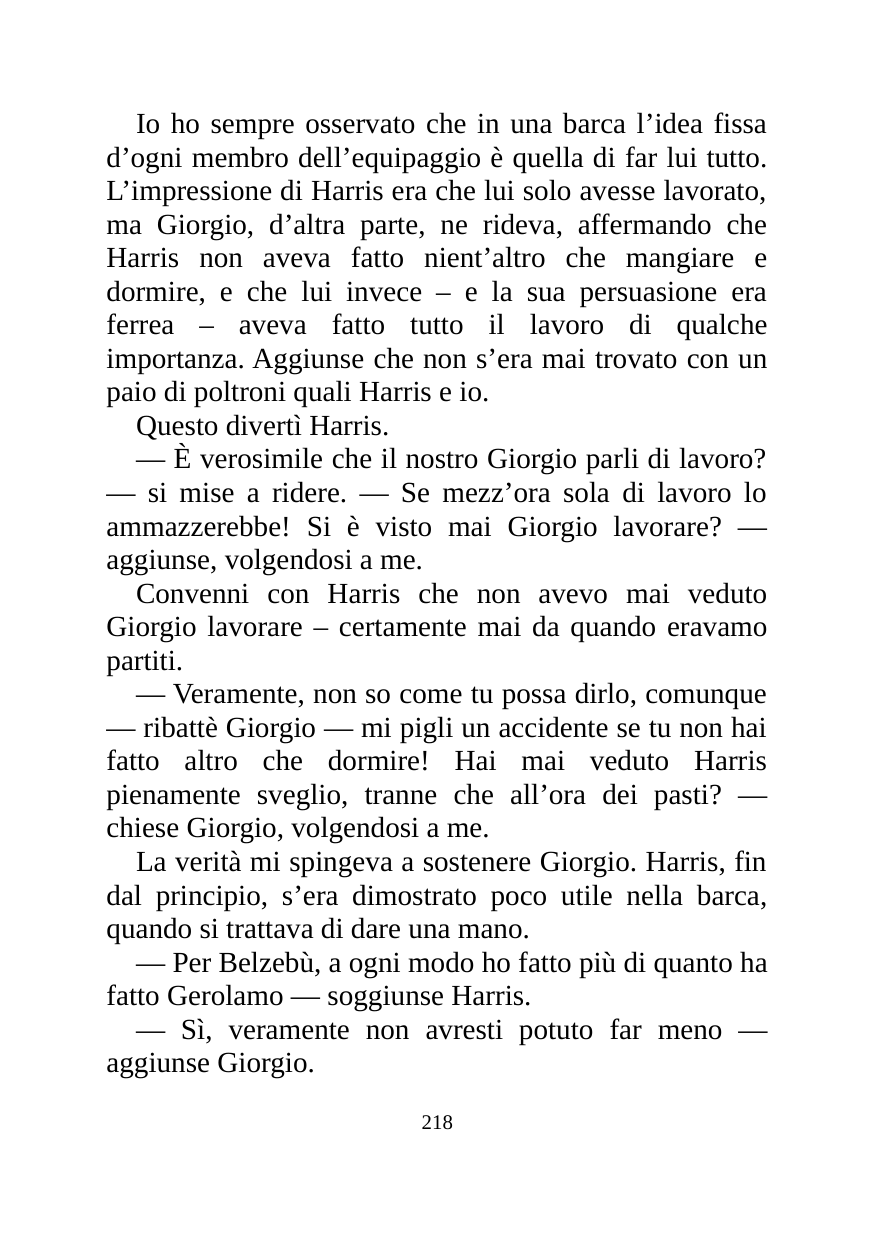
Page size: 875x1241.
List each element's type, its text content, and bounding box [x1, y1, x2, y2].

text — Per Belzebù, a ogni modo ho fatto più di quanto ha fatto Gerolamo — soggiunse Harris. [106, 945, 768, 1012]
text Io ho sempre osservato che in una barca l’idea fissa d’ogni membro dell’equipaggio è quella di far lui tutto. L’impressione di Harris era che lui solo avesse lavorato, ma Giorgio, d’altra parte, ne rideva, affermando che Harris non aveva fatto nient’altro che mangiare e dormire, e che lui invece – e la sua persuasione era ferrea – aveva fatto tutto il lavoro di qualche importanza. Aggiunse che non s’era mai trovato con un paio di poltroni quali Harris e io. [106, 106, 768, 408]
text Questo divertì Harris. [106, 408, 768, 442]
text — Sì, veramente non avresti potuto far meno — aggiunse Giorgio. [106, 1012, 768, 1079]
text Convenni con Harris che non avevo mai veduto Giorgio lavorare – certamente mai da quando eravamo partiti. [106, 576, 768, 676]
text La verità mi spingeva a sostenere Giorgio. Harris, fin dal principio, s’era dimostrato poco utile nella barca, quando si trattava di dare una mano. [106, 844, 768, 945]
text — Veramente, non so come tu possa dirlo, comunque — ribattè Giorgio — mi pigli un accidente se tu non hai fatto altro che dormire! Hai mai veduto Harris pienamente sveglio, tranne che all’ora dei pasti? — chiese Giorgio, volgendosi a me. [106, 676, 768, 844]
text — È verosimile che il nostro Giorgio parli di lavoro? — si mise a ridere. — Se mezz’ora sola di lavoro lo ammazzerebbe! Si è visto mai Giorgio lavorare? — aggiunse, volgendosi a me. [106, 442, 768, 576]
